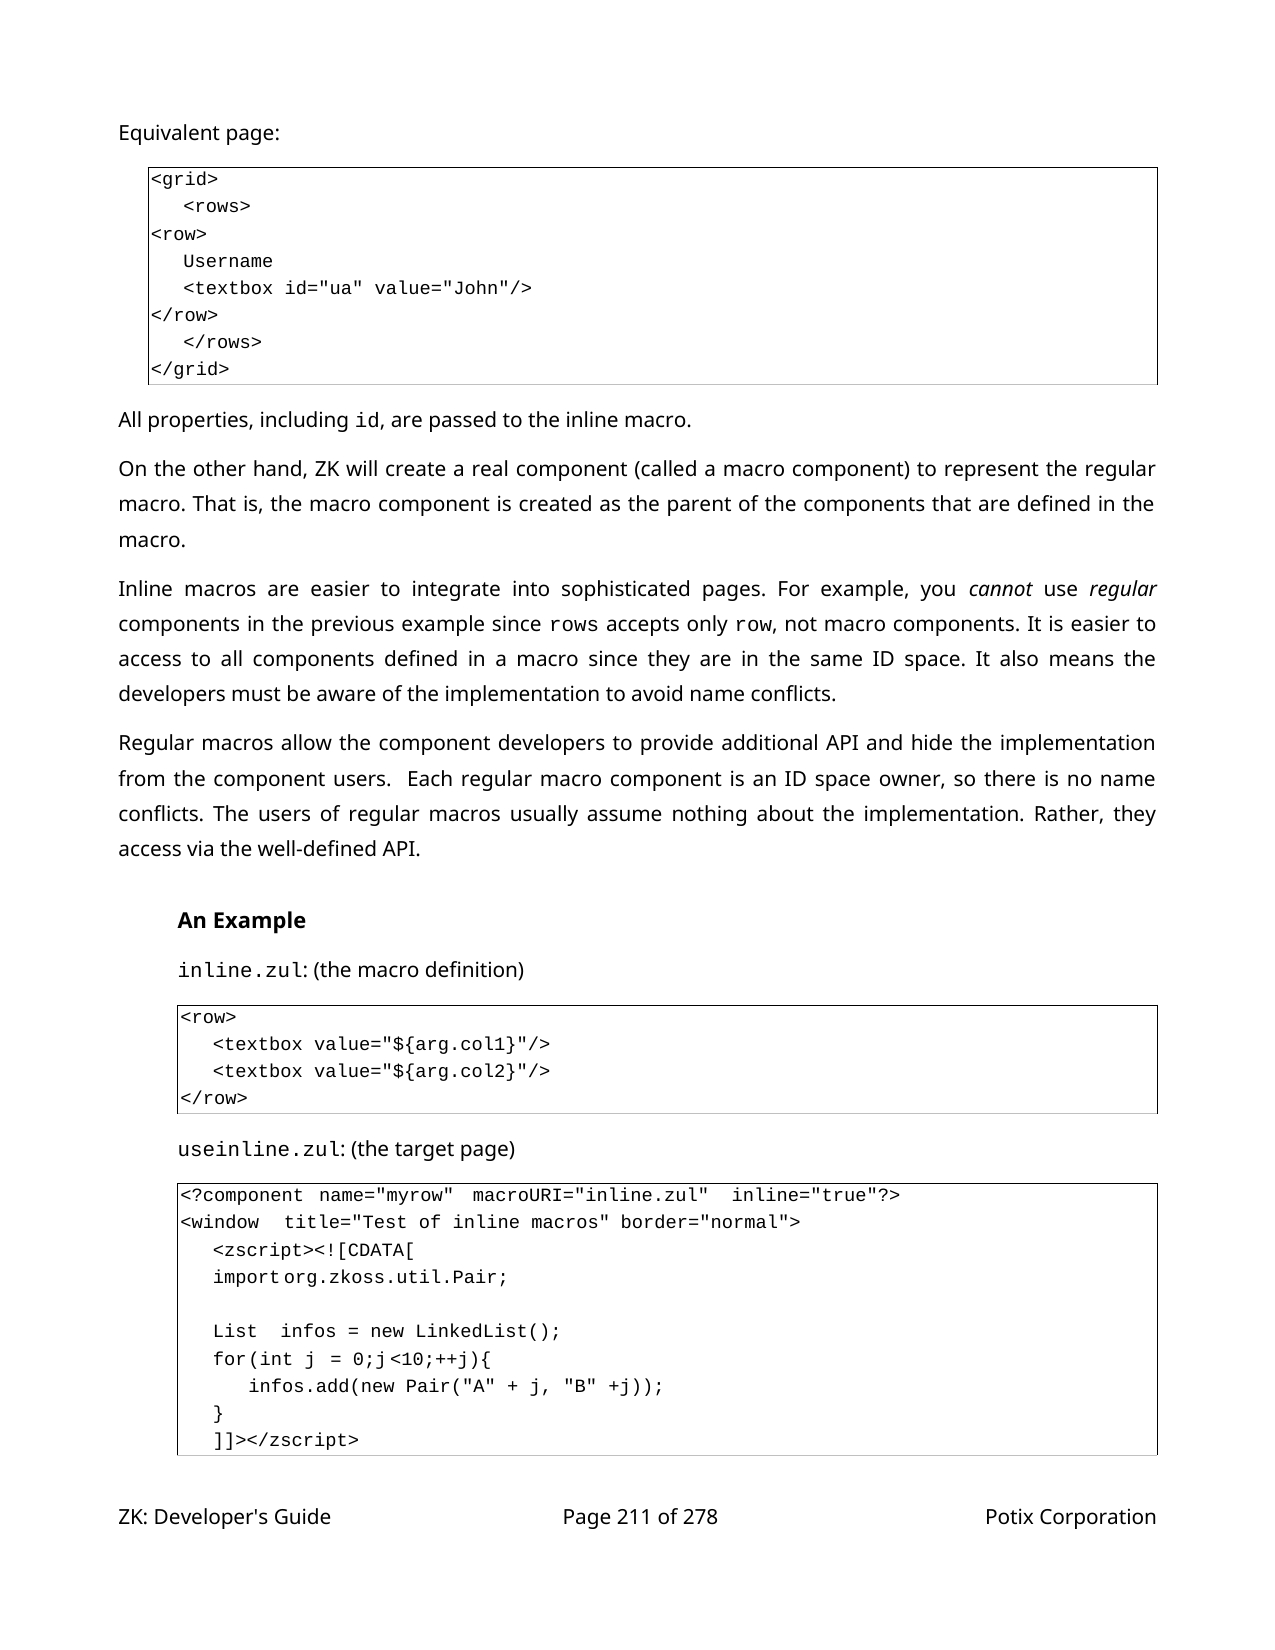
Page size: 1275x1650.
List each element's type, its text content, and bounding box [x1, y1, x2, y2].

text import org.zkoss.util.Pair; [178, 1265, 1157, 1289]
text Username [149, 248, 1157, 273]
text infos.add(new Pair("A" + j, "B" +j)); [178, 1373, 1157, 1398]
text useinline.zul: (the target page) [177, 1134, 1157, 1163]
text </rows> [149, 330, 1157, 354]
text Regular macros allow the component developers to provide additional API and hide the implementation from the component users. Each regular macro component is an ID space owner, so there is no name conflicts. The users of regular macros usually assume nothing about the implementation. Rather, they access via the well-defined API. [118, 728, 1157, 862]
text inline.zul: (the macro definition) [177, 955, 1157, 984]
text <textbox value="${arg.col1}"/> [178, 1032, 1157, 1056]
text ]]></zscript> [178, 1428, 1157, 1455]
text <window title="Test of inline macros" border="normal"> [178, 1210, 1157, 1235]
text <row> [178, 1006, 1157, 1029]
text </grid> [149, 357, 1157, 384]
text </row> [178, 1086, 1157, 1113]
text } [178, 1401, 1157, 1425]
text </row> [149, 303, 1157, 327]
text <rows> [149, 194, 1157, 218]
text Equivalent page: [118, 118, 1157, 146]
text for (int j = 0;j <10;++j){ [178, 1346, 1157, 1371]
text <textbox id="ua" value="John"/> [149, 276, 1157, 300]
text On the other hand, ZK will create a real component (called a macro component) to represent the regular macro. That is, the macro component is created as the parent of the components that are defined in the macro. [118, 454, 1157, 553]
text List infos = new LinkedList(); [178, 1319, 1157, 1343]
text Inline macros are easier to integrate into sophisticated pages. For example, you cannot use regular components in the previous example since rows accepts only row, not macro components. It is easier to access to all components defined in a macro since they are in the same ID space. It also means the developers must be aware of the implementation to avoid name conflicts. [118, 574, 1157, 708]
text <zscript><![CDATA[ [178, 1238, 1157, 1262]
text <textbox value="${arg.col2}"/> [178, 1059, 1157, 1083]
text All properties, including id, are passed to the inline macro. [118, 405, 1157, 434]
text <grid> [149, 168, 1157, 191]
text <?component name="myrow" macroURI="inline.zul" inline="true"?> [178, 1184, 1157, 1207]
subtitle An Example [177, 905, 1157, 935]
text <row> [149, 221, 1157, 246]
